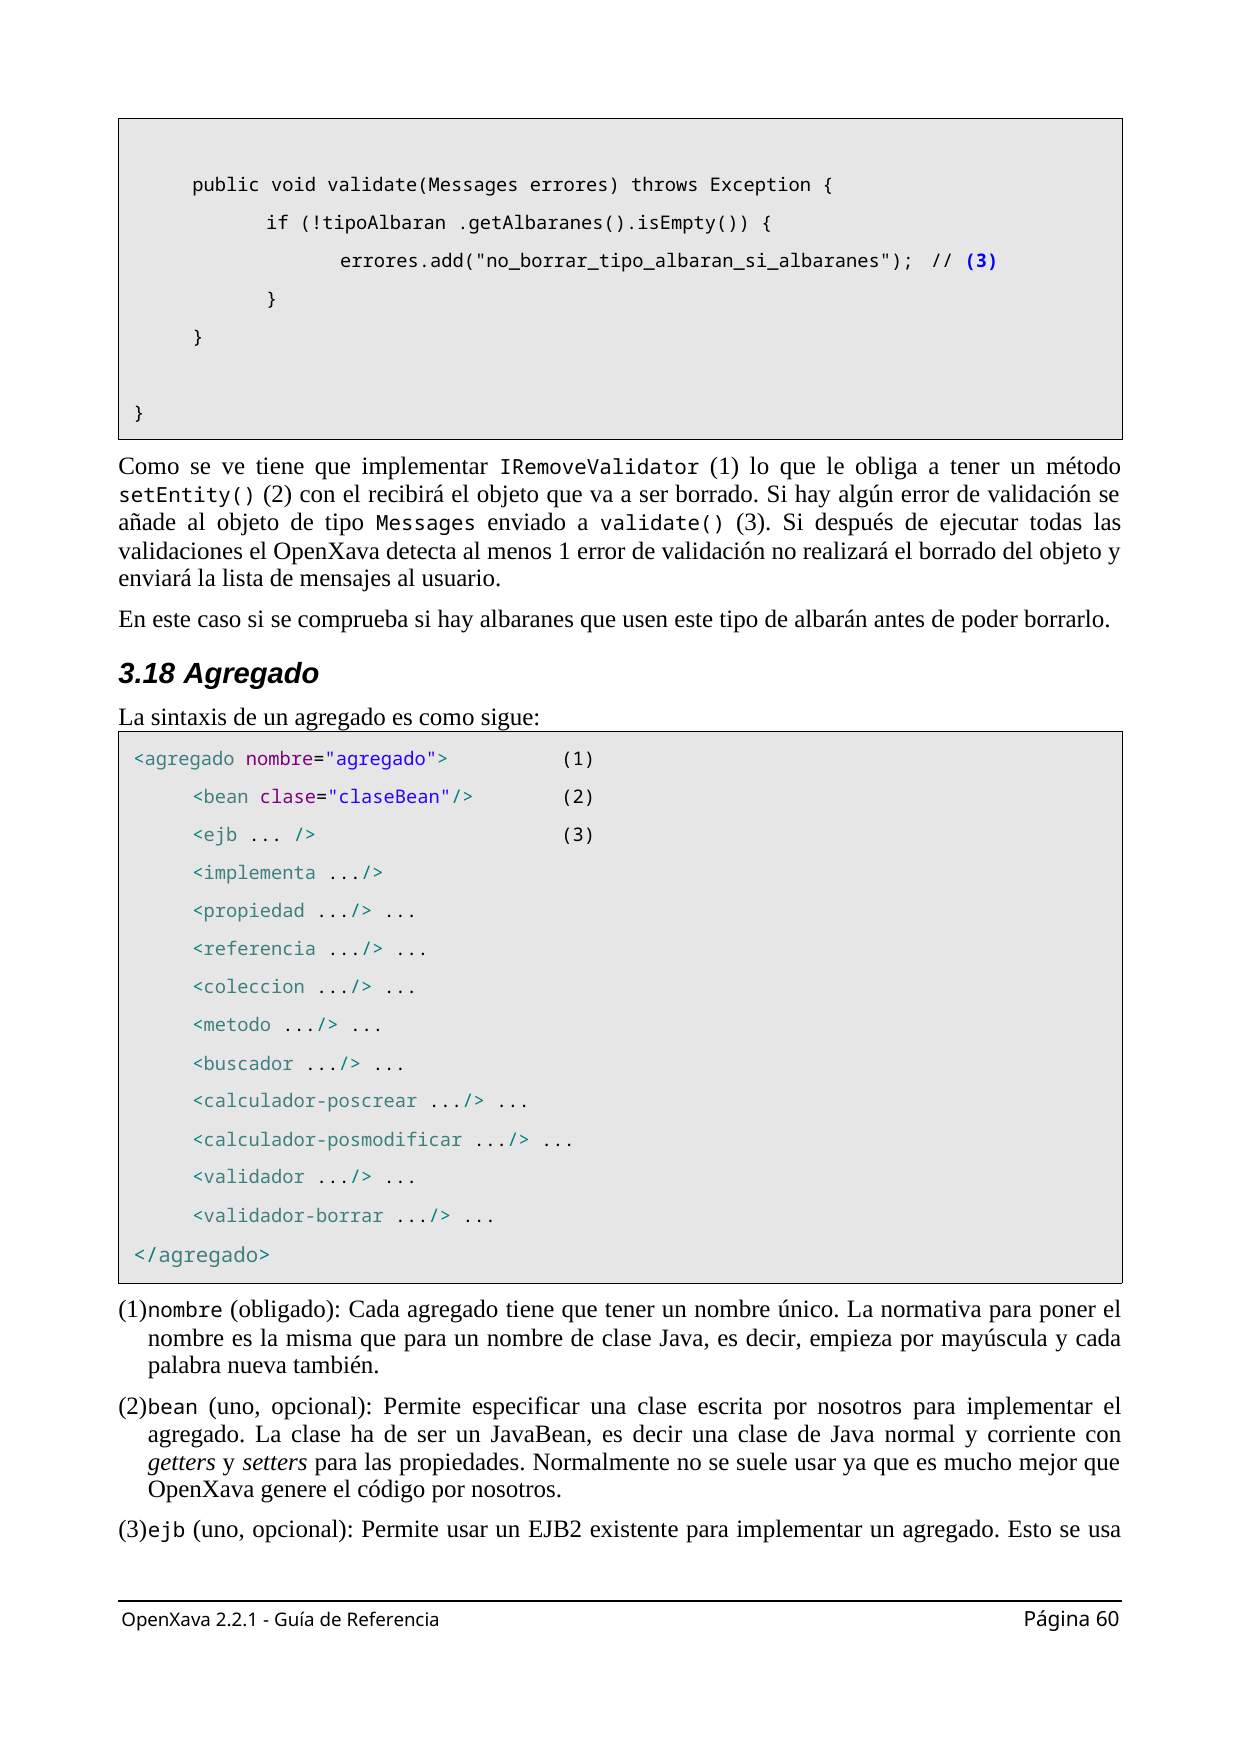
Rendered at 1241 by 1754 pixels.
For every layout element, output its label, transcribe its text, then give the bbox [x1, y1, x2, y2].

list bean (uno, opcional): Permite especificar una clase escrita por nosotros para implementar el agregado. La clase ha de ser un JavaBean, es decir una clase de Java normal y corriente con getters y setters para las propiedades. Normalmente no se suele usar ya que es mucho mejor que OpenXava genere el código por nosotros. [118, 1392, 1122, 1503]
text <calculador-posmodificar .../> ... [119, 1111, 1122, 1149]
text } [119, 308, 1122, 346]
text <agregado nombre="agregado"> (1) [119, 732, 1122, 769]
list ejb (uno, opcional): Permite usar un EJB2 existente para implementar un agregado. Esto se usa [118, 1516, 1122, 1544]
text errores.add("no_borrar_tipo_albaran_si_albaranes"); // (3) [119, 232, 1122, 270]
text <propiedad .../> ... [119, 883, 1122, 921]
text En este caso si se comprueba si hay albaranes que usen este tipo de albarán antes de poder borrarlo. [118, 605, 1122, 632]
subtitle Agregado [118, 657, 1122, 690]
text </agregado> [119, 1225, 1122, 1283]
text <validador-borrar .../> ... [119, 1187, 1122, 1225]
text <metodo .../> ... [119, 997, 1122, 1035]
text <implementa .../> [119, 845, 1122, 883]
text La sintaxis de un agregado es como sigue: [118, 703, 1122, 731]
text } [119, 270, 1122, 308]
text <validador .../> ... [119, 1149, 1122, 1187]
text <referencia .../> ... [119, 921, 1122, 959]
text <coleccion .../> ... [119, 959, 1122, 997]
text <calculador-poscrear .../> ... [119, 1073, 1122, 1111]
text Como se ve tiene que implementar IRemoveValidator (1) lo que le obliga a tener un método setEntity() (2) con el recibirá el objeto que va a ser borrado. Si hay algún error de validación se añade al objeto de tipo Messages enviado a validate() (3). Si después de ejecutar todas las validaciones el OpenXava detecta al menos 1 error de validación no realizará el borrado del objeto y enviará la lista de mensajes al usuario. [118, 452, 1122, 592]
text <bean clase="claseBean"/> (2) [119, 769, 1122, 807]
text public void validate(Messages errores) throws Exception { [119, 156, 1122, 194]
text } [119, 384, 1122, 439]
text if (!tipoAlbaran .getAlbaranes().isEmpty()) { [119, 194, 1122, 232]
list nombre (obligado): Cada agregado tiene que tener un nombre único. La normativa para poner el nombre es la misma que para un nombre de clase Java, es decir, empieza por mayúscula y cada palabra nueva también. [118, 1296, 1122, 1379]
text <ejb ... /> (3) [119, 807, 1122, 845]
text <buscador .../> ... [119, 1035, 1122, 1073]
